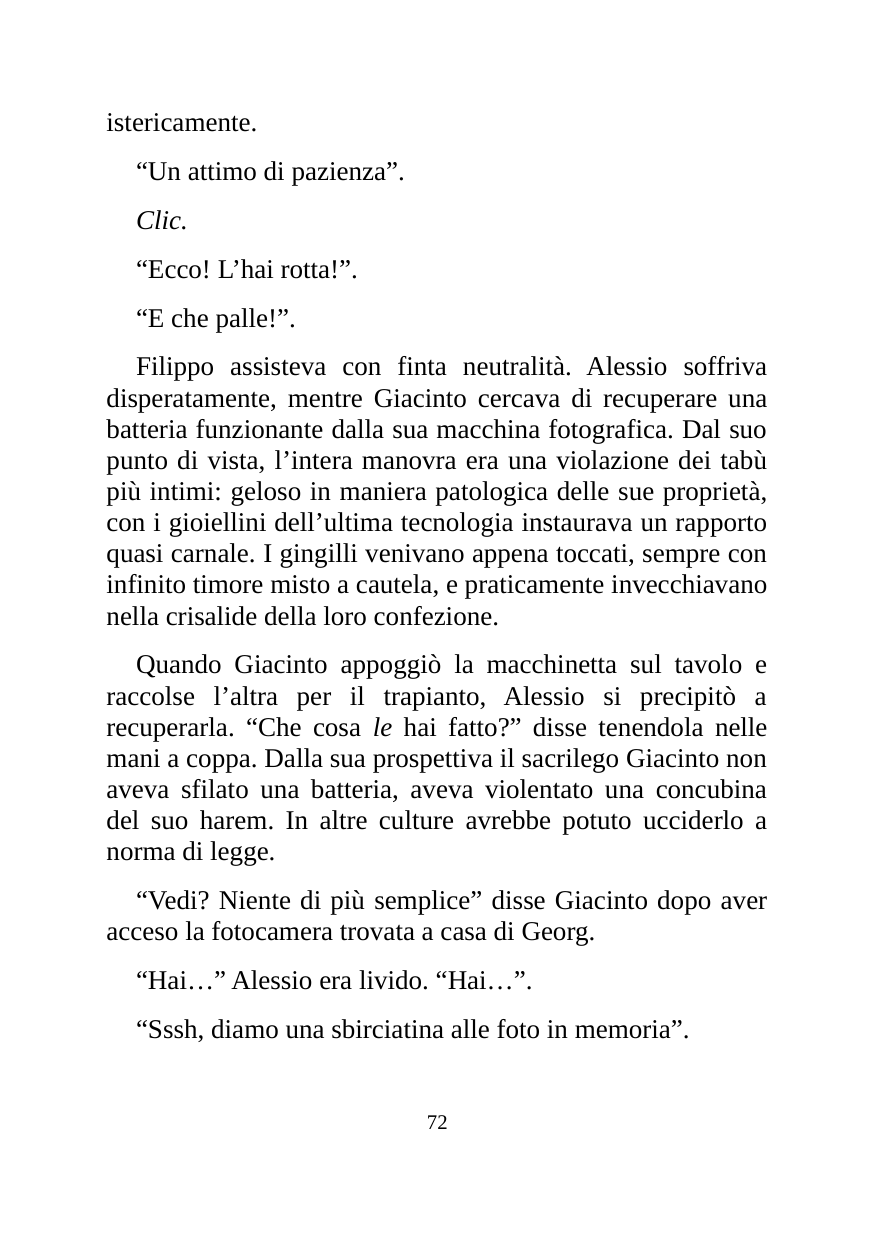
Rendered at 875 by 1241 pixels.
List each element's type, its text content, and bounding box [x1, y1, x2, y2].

text “Un attimo di pazienza”. [106, 155, 768, 186]
text “Hai…” Alessio era livido. “Hai…”. [106, 964, 768, 995]
text Filippo assisteva con finta neutralità. Alessio soffriva disperatamente, mentre Giacinto cercava di recuperare una batteria funzionante dalla sua macchina fotografica. Dal suo punto di vista, l’intera manovra era una violazione dei tabù più intimi: geloso in maniera patologica delle sue proprietà, con i gioiellini dell’ultima tecnologia instaurava un rapporto quasi carnale. I gingilli venivano appena toccati, sempre con infinito timore misto a cautela, e praticamente invecchiavano nella crisalide della loro confezione. [106, 351, 768, 631]
text istericamente. [106, 106, 768, 137]
text Quando Giacinto appoggiò la macchinetta sul tavolo e raccolse l’altra per il trapianto, Alessio si precipitò a recuperarla. “Che cosa le hai fatto?” disse tenendola nelle mani a coppa. Dalla sua prospettiva il sacrilego Giacinto non aveva sfilato una batteria, aveva violentato una concubina del suo harem. In altre culture avrebbe potuto ucciderlo a norma di legge. [106, 648, 768, 867]
text “E che palle!”. [106, 302, 768, 333]
text “Ecco! L’hai rotta!”. [106, 253, 768, 284]
text “Vedi? Niente di più semplice” disse Giacinto dopo aver acceso la fotocamera trovata a casa di Georg. [106, 884, 768, 947]
text “Sssh, diamo una sbirciatina alle foto in memoria”. [106, 1013, 768, 1044]
text Clic. [106, 204, 768, 235]
